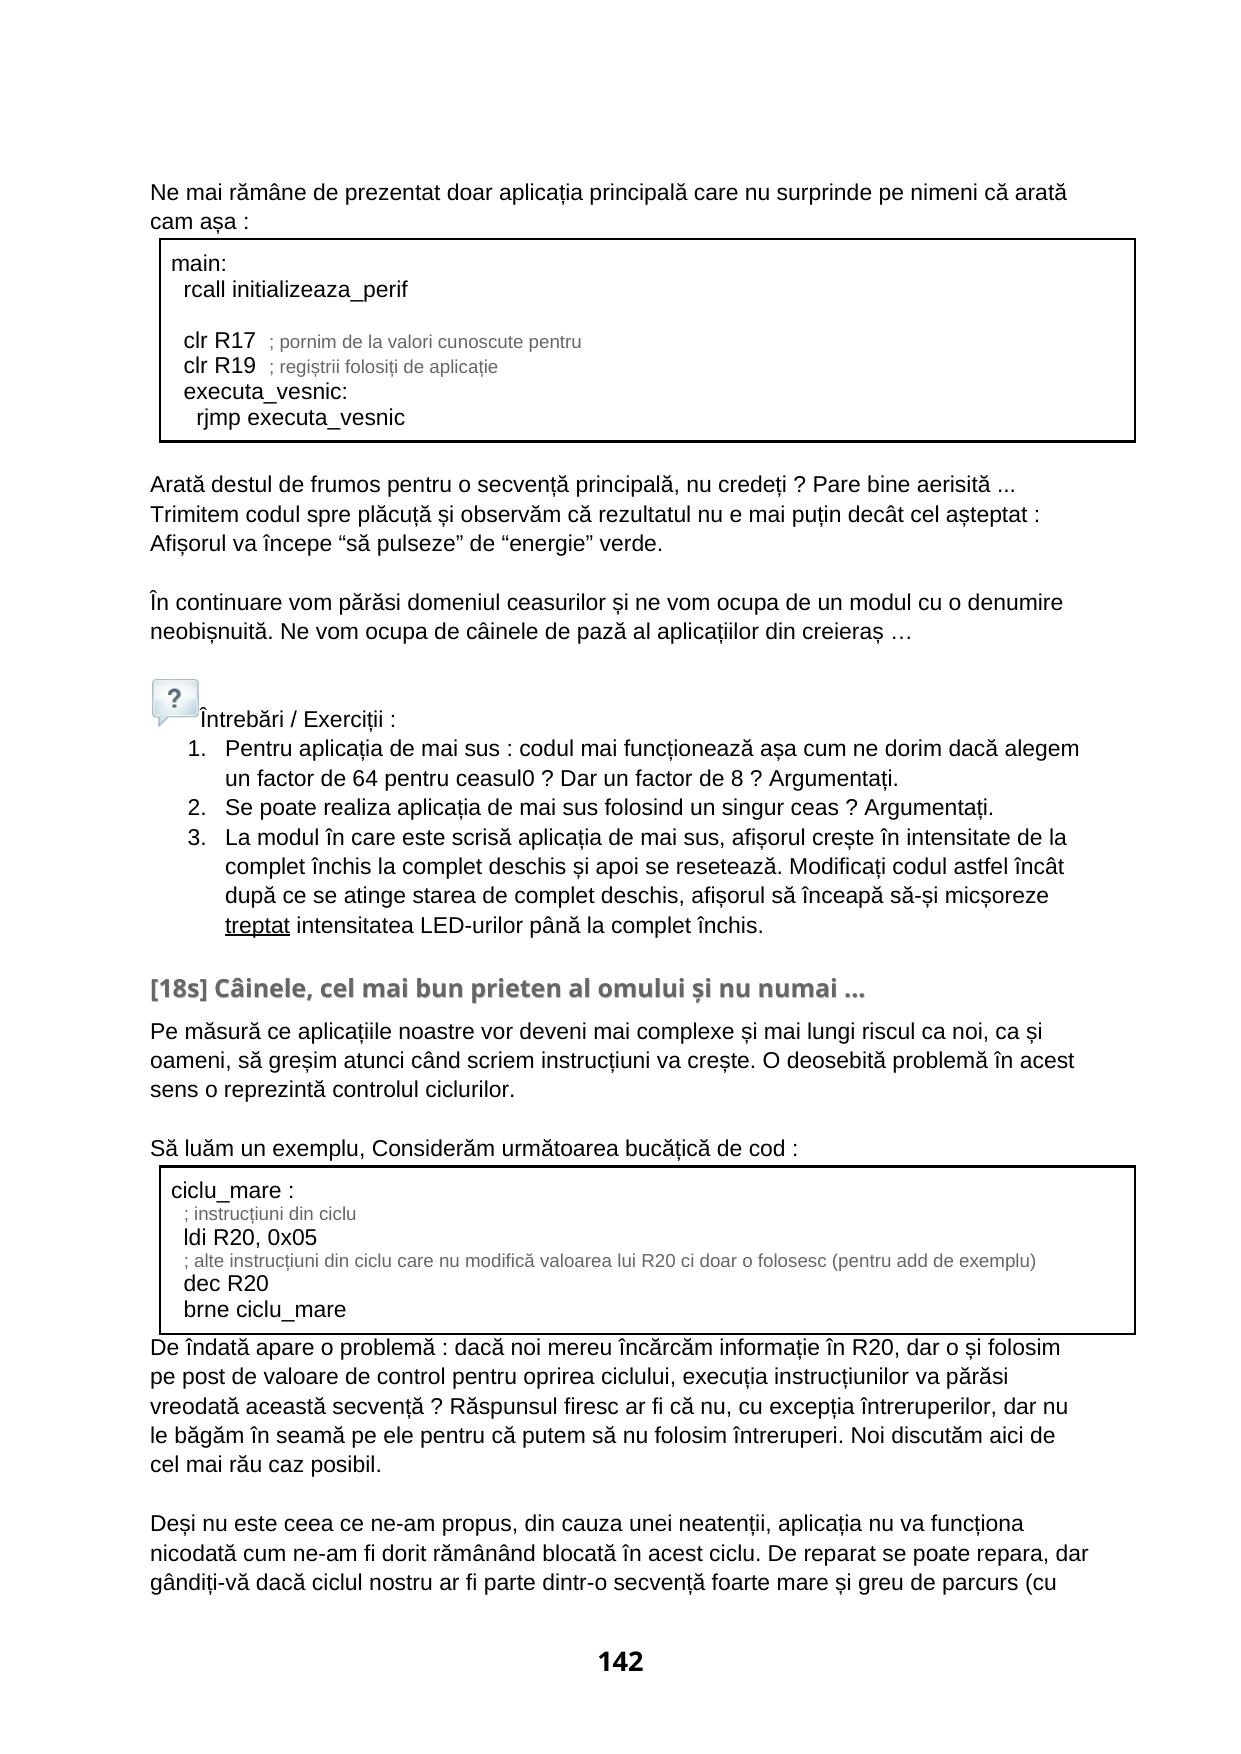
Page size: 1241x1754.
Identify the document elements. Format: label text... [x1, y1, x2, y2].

table_header main: rcall initializeaza_perif clr R17 ; pornim de la valori cunoscute pentru clr R19 ; regiștrii folosiți de aplicație executa_vesnic: rjmp executa_vesnic [161, 240, 1134, 440]
text Ne mai rămâne de prezentat doar aplicația principală care nu surprinde pe nimeni că arată cam așa : [150, 179, 1091, 234]
list Se poate realiza aplicația de mai sus folosind un singur ceas ? Argumentați. [187, 795, 1091, 821]
table_header ciclu_mare : ; instrucțiuni din ciclu ldi R20, 0x05 ; alte instrucțiuni din ciclu care nu modifică valoarea lui R20 ci doar o folosesc (pentru add de exemplu) dec R20 brne ciclu_mare [161, 1168, 1134, 1333]
picture [150, 677, 200, 728]
text Arată destul de frumos pentru o secvență principală, nu credeți ? Pare bine aerisită ... [150, 472, 1091, 497]
text Trimitem codul spre plăcuță și observăm că rezultatul nu e mai puțin decât cel așteptat : Afișorul va începe “să pulseze” de “energie” verde. [150, 501, 1091, 556]
text Pe măsură ce aplicațiile noastre vor deveni mai complexe și mai lungi riscul ca noi, ca și oameni, să greșim atunci când scriem instrucțiuni va crește. O deosebită problemă în acest sens o reprezintă controlul ciclurilor. [150, 1018, 1091, 1103]
text De îndată apare o problemă : dacă noi mereu încărcăm informație în R20, dar o și folosim pe post de valoare de control pentru oprirea ciclului, execuția instrucțiunilor va părăsi vreodată această secvență ? Răspunsul firesc ar fi că nu, cu excepția întreruperilor, dar nu le băgăm în seamă pe ele pentru că putem să nu folosim întreruperi. Noi discutăm aici de cel mai rău caz posibil. [150, 1335, 1091, 1478]
text Deși nu este ceea ce ne-am propus, din cauza unei neatenții, aplicația nu va funcționa nicodată cum ne-am fi dorit rămânând blocată în acest ciclu. De reparat se poate repara, dar gândiți-vă dacă ciclul nostru ar fi parte dintr-o secvență foarte mare și greu de parcurs (cu [150, 1511, 1091, 1595]
list La modul în care este scrisă aplicația de mai sus, afișorul crește în intensitate de la complet închis la complet deschis și apoi se resetează. Modificați codul astfel încât după ce se atinge starea de complet deschis, afișorul să înceapă să-și micșoreze treptat intensitatea LED-urilor până la complet închis. [187, 824, 1091, 938]
text În continuare vom părăsi domeniul ceasurilor și ne vom ocupa de un modul cu o denumire neobișnuită. Ne vom ocupa de câinele de pază al aplicațiilor din creieraș … [150, 589, 1091, 644]
text Întrebări / Exerciții : [150, 703, 1091, 732]
subtitle [18s] Câinele, cel mai bun prieten al omului și nu numai ... [150, 971, 1091, 1005]
list Pentru aplicația de mai sus : codul mai funcționează așa cum ne dorim dacă alegem un factor de 64 pentru ceasul0 ? Dar un factor de 8 ? Argumentați. [187, 736, 1091, 791]
text Să luăm un exemplu, Considerăm următoarea bucățică de cod : [150, 1136, 1091, 1162]
